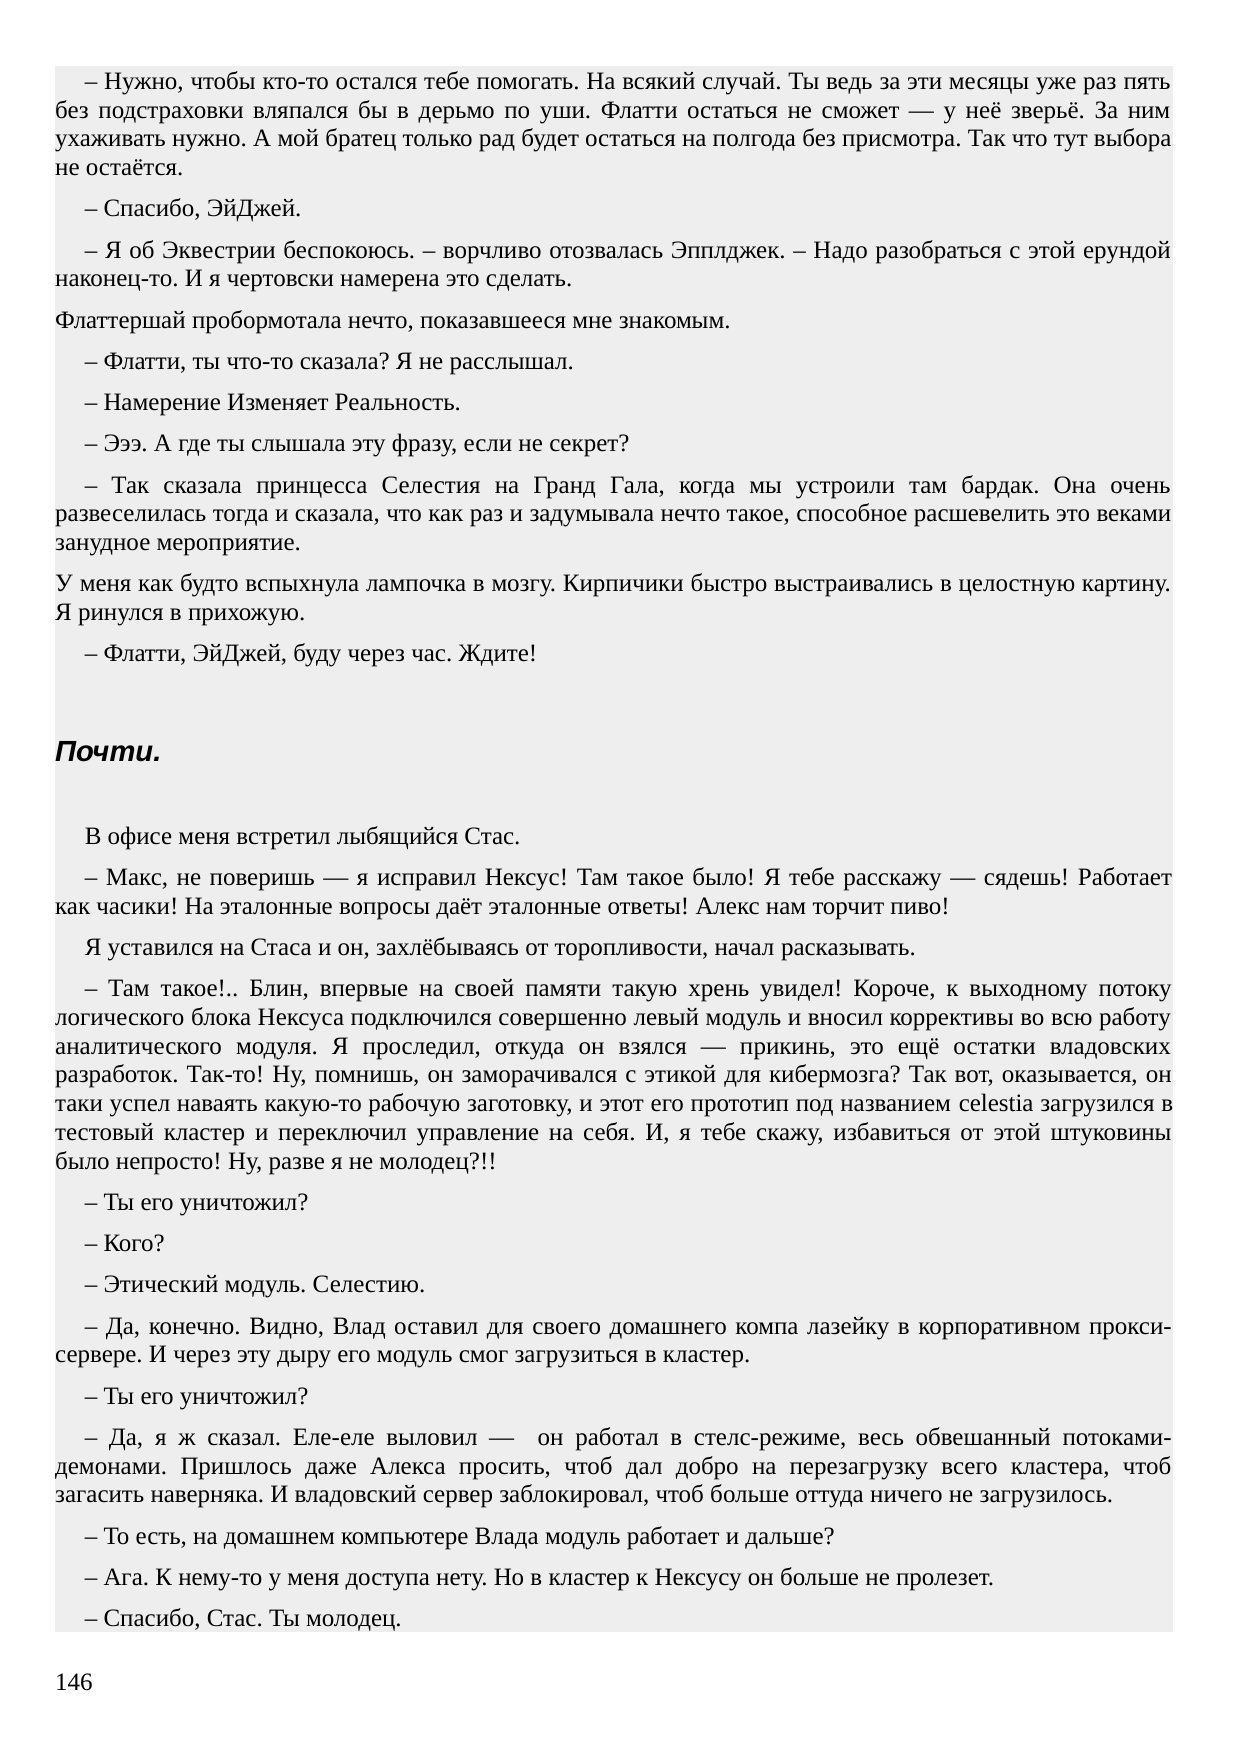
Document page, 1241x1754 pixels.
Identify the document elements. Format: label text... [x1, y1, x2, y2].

text – Да, я ж сказал. Еле-еле выловил — он работал в стелс-режиме, весь обвешанный потоками-демонами. Пришлось даже Алекса просить, чтоб дал добро на перезагрузку всего кластера, чтоб загасить наверняка. И владовский сервер заблокировал, чтоб больше оттуда ничего не загрузилось. [55, 1422, 1173, 1508]
text – Флатти, ЭйДжей, буду через час. Ждите! [55, 638, 1173, 667]
text – Эээ. А где ты слышала эту фразу, если не секрет? [55, 428, 1173, 457]
list Флаттершай пробормотала нечто, показавшееся мне знакомым. [55, 305, 1173, 333]
text – Там такое!.. Блин, впервые на своей памяти такую хрень увидел! Короче, к выходному потоку логического блока Нексуса подключился совершенно левый модуль и вносил коррективы во всю работу аналитического модуля. Я проследил, откуда он взялся — прикинь, это ещё остатки владовских разработок. Так-то! Ну, помнишь, он заморачивался с этикой для кибермозга? Так вот, оказывается, он таки успел наваять какую-то рабочую заготовку, и этот его прототип под названием celestia загрузился в тестовый кластер и переключил управление на себя. И, я тебе скажу, избавиться от этой штуковины было непросто! Ну, разве я не молодец?!! [55, 973, 1173, 1174]
text – Спасибо, ЭйДжей. [55, 193, 1173, 222]
text – Я об Эквестрии беспокоюсь. – ворчливо отозвалась Эпплджек. – Надо разобраться с этой ерундой наконец-то. И я чертовски намерена это сделать. [55, 235, 1173, 292]
text – Ты его уничтожил? [55, 1381, 1173, 1409]
text Я уставился на Стаса и он, захлёбываясь от торопливости, начал расказывать. [55, 932, 1173, 961]
text – Нужно, чтобы кто-то остался тебе помогать. На всякий случай. Ты ведь за эти месяцы уже раз пять без подстраховки вляпался бы в дерьмо по уши. Флатти остаться не сможет — у неё зверьё. За ним ухаживать нужно. А мой братец только рад будет остаться на полгода без присмотра. Так что тут выбора не остаётся. [55, 66, 1173, 181]
text – То есть, на домашнем компьютере Влада модуль работает и дальше? [55, 1521, 1173, 1549]
text – Макс, не поверишь — я исправил Нексус! Там такое было! Я тебе расскажу — сядешь! Работает как часики! На эталонные вопросы даёт эталонные ответы! Алекс нам торчит пиво! [55, 862, 1173, 919]
subtitle Почти. [55, 733, 1173, 767]
text В офисе меня встретил лыбящийся Стас. [55, 821, 1173, 849]
text – Кого? [55, 1228, 1173, 1257]
text – Да, конечно. Видно, Влад оставил для своего домашнего компа лазейку в корпоративном прокси-сервере. И через эту дыру его модуль смог загрузиться в кластер. [55, 1311, 1173, 1368]
text – Этический модуль. Селестию. [55, 1269, 1173, 1298]
text – Так сказала принцесса Селестия на Гранд Гала, когда мы устроили там бардак. Она очень развеселилась тогда и сказала, что как раз и задумывала нечто такое, способное расшевелить это веками занудное мероприятие. [55, 470, 1173, 556]
text – Ага. К нему-то у меня доступа нету. Но в кластер к Нексусу он больше не пролезет. [55, 1562, 1173, 1591]
text – Флатти, ты что-то сказала? Я не расслышал. [55, 346, 1173, 375]
list У меня как будто вспыхнула лампочка в мозгу. Кирпичики быстро выстраивались в целостную картину. Я ринулся в прихожую. [55, 568, 1173, 626]
text – Ты его уничтожил? [55, 1187, 1173, 1216]
text – Намерение Изменяет Реальность. [55, 387, 1173, 416]
text – Спасибо, Стас. Ты молодец. [55, 1603, 1173, 1632]
